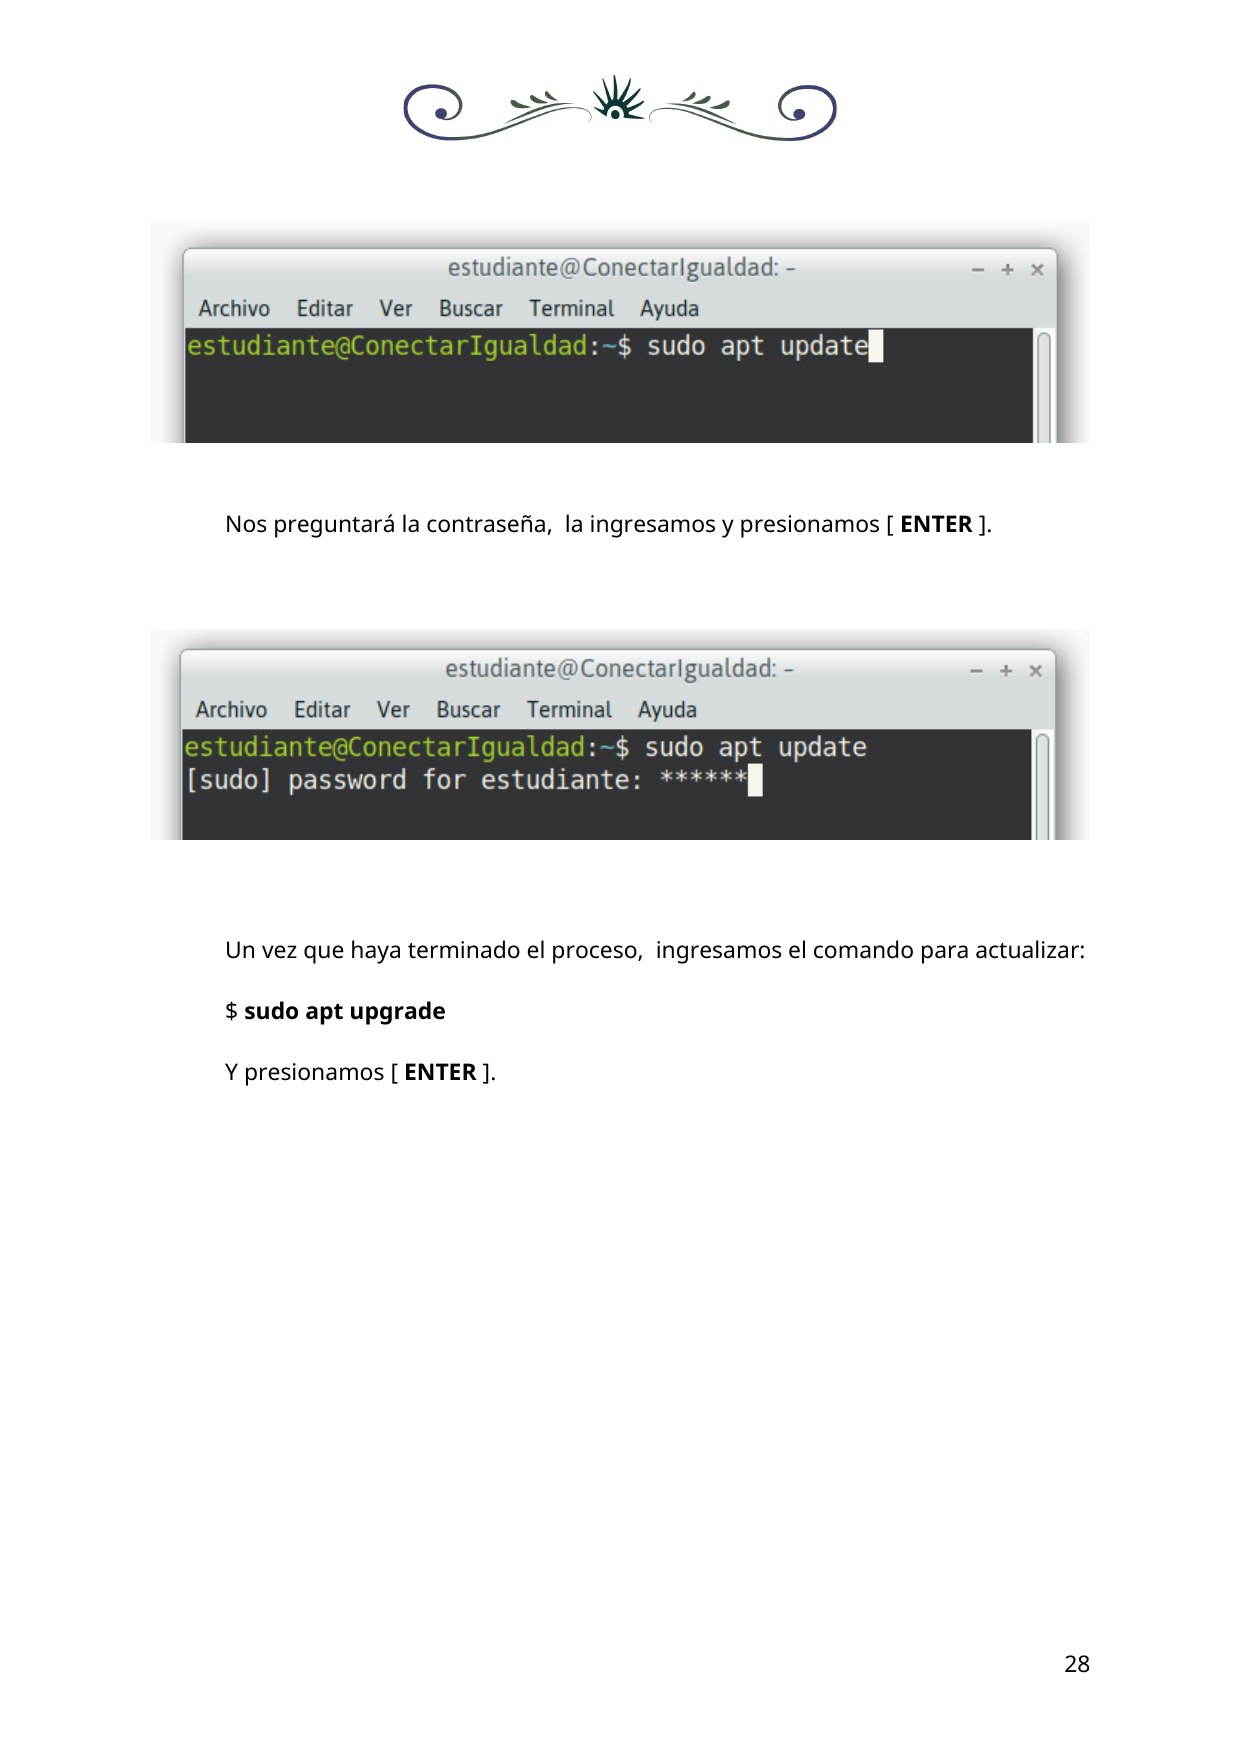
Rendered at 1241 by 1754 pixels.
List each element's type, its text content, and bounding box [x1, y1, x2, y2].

text $ sudo apt upgrade [150, 995, 1090, 1026]
text Un vez que haya terminado el proceso, ingresamos el comando para actualizar: [150, 934, 1090, 966]
text Y presionamos [ ENTER ]. [150, 1056, 1090, 1087]
picture [403, 75, 837, 141]
picture [150, 629, 1091, 840]
picture [150, 221, 1091, 443]
text Nos preguntará la contraseña, la ingresamos y presionamos [ ENTER ]. [150, 508, 1090, 539]
